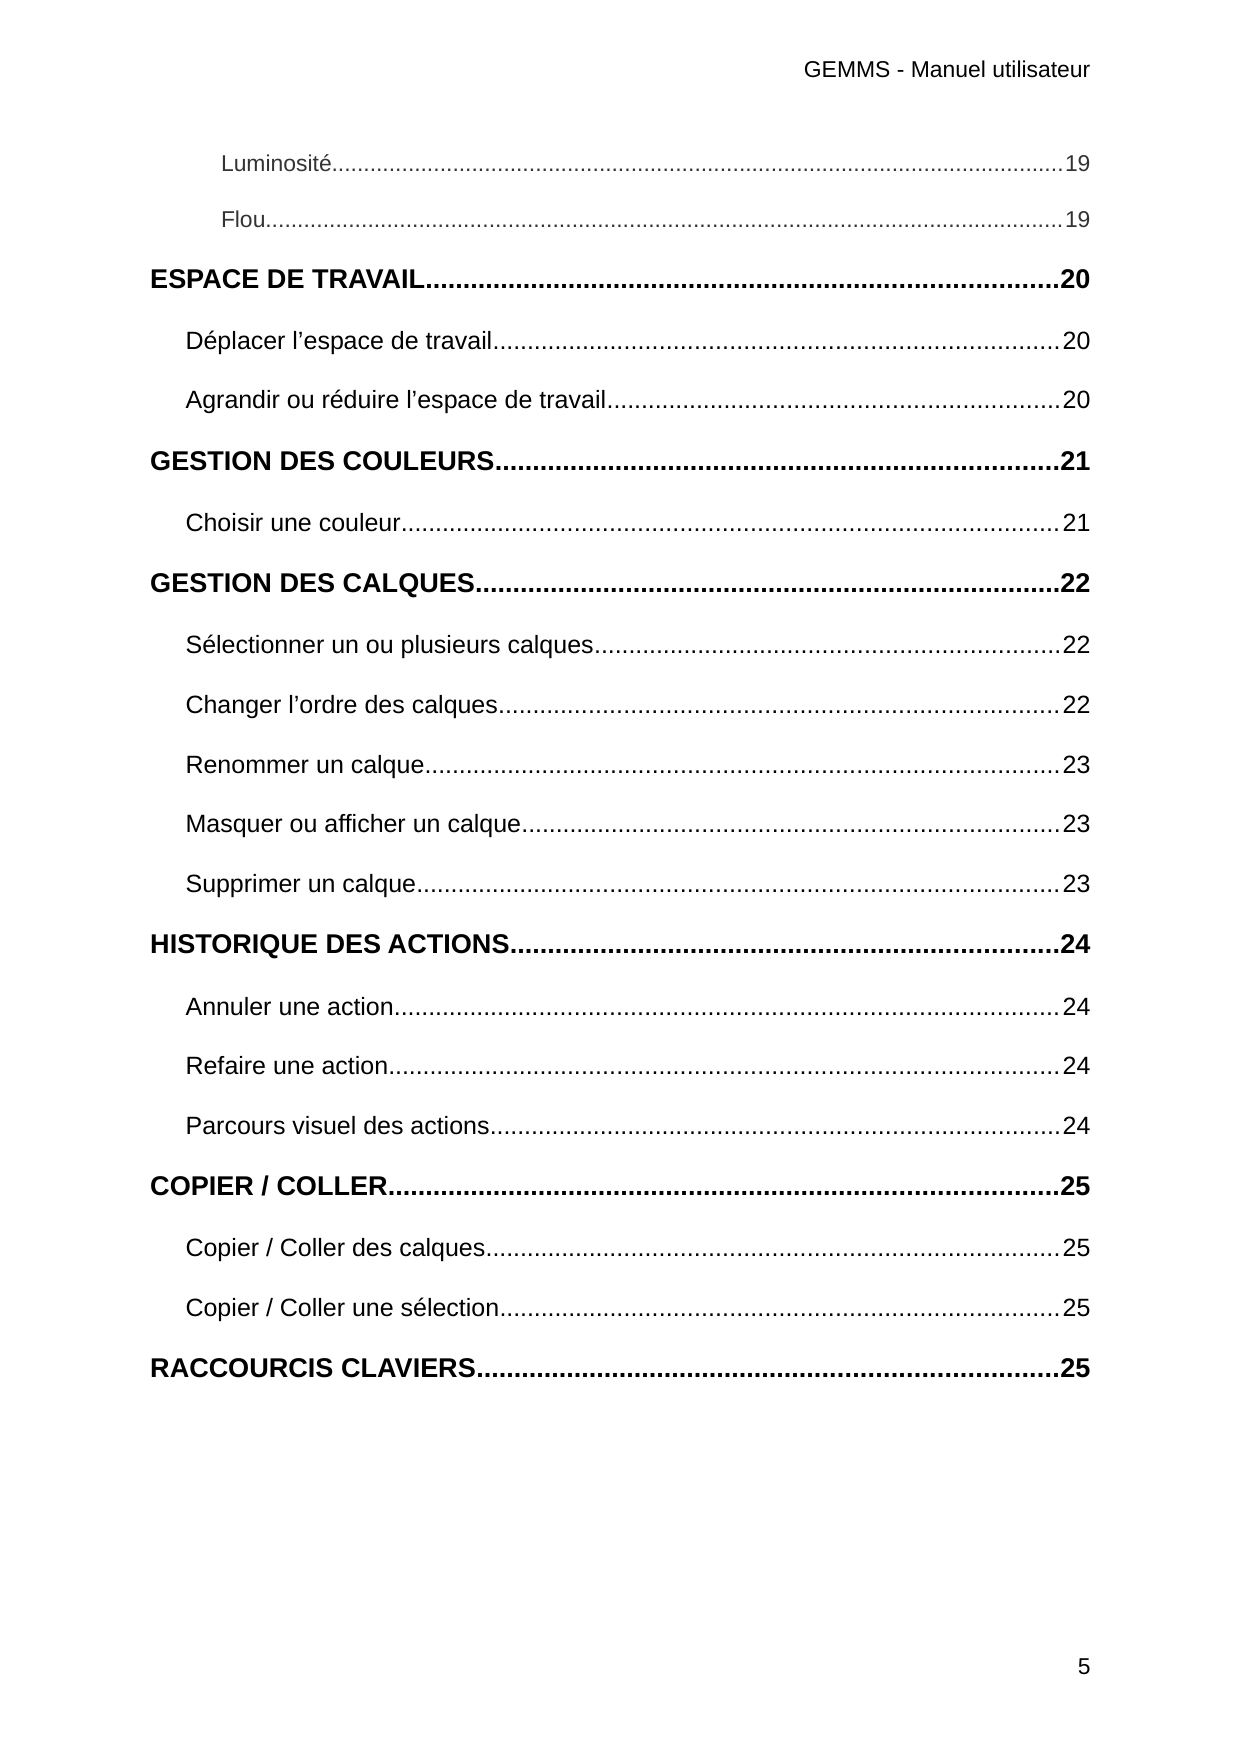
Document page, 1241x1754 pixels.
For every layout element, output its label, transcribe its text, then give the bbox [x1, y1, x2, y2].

text Agrandir ou réduire l’espace de travail 20 [185, 385, 1090, 414]
text Raccourcis claviers 25 [150, 1352, 1090, 1384]
text Copier / Coller une sélection 25 [185, 1293, 1090, 1322]
text Masquer ou afficher un calque 23 [185, 809, 1090, 838]
text Renommer un calque 23 [185, 750, 1090, 778]
text Supprimer un calque 23 [185, 869, 1090, 898]
text Changer l’ordre des calques 22 [185, 690, 1090, 719]
text Parcours visuel des actions 24 [185, 1111, 1090, 1139]
text Annuler une action 24 [185, 991, 1090, 1020]
text Déplacer l’espace de travail 20 [185, 326, 1090, 354]
text Choisir une couleur 21 [185, 508, 1090, 537]
text Sélectionner un ou plusieurs calques 22 [185, 631, 1090, 659]
text Espace de travail 20 [150, 263, 1090, 294]
text Refaire une action 24 [185, 1051, 1090, 1080]
text Flou 19 [221, 206, 1090, 233]
text Historique des actions 24 [150, 928, 1090, 960]
text Luminosité 19 [221, 150, 1090, 176]
text Gestion des couleurs 21 [150, 445, 1090, 476]
text Copier / Coller 25 [150, 1170, 1090, 1201]
text Gestion des calques 22 [150, 567, 1090, 599]
text Copier / Coller des calques 25 [185, 1233, 1090, 1262]
